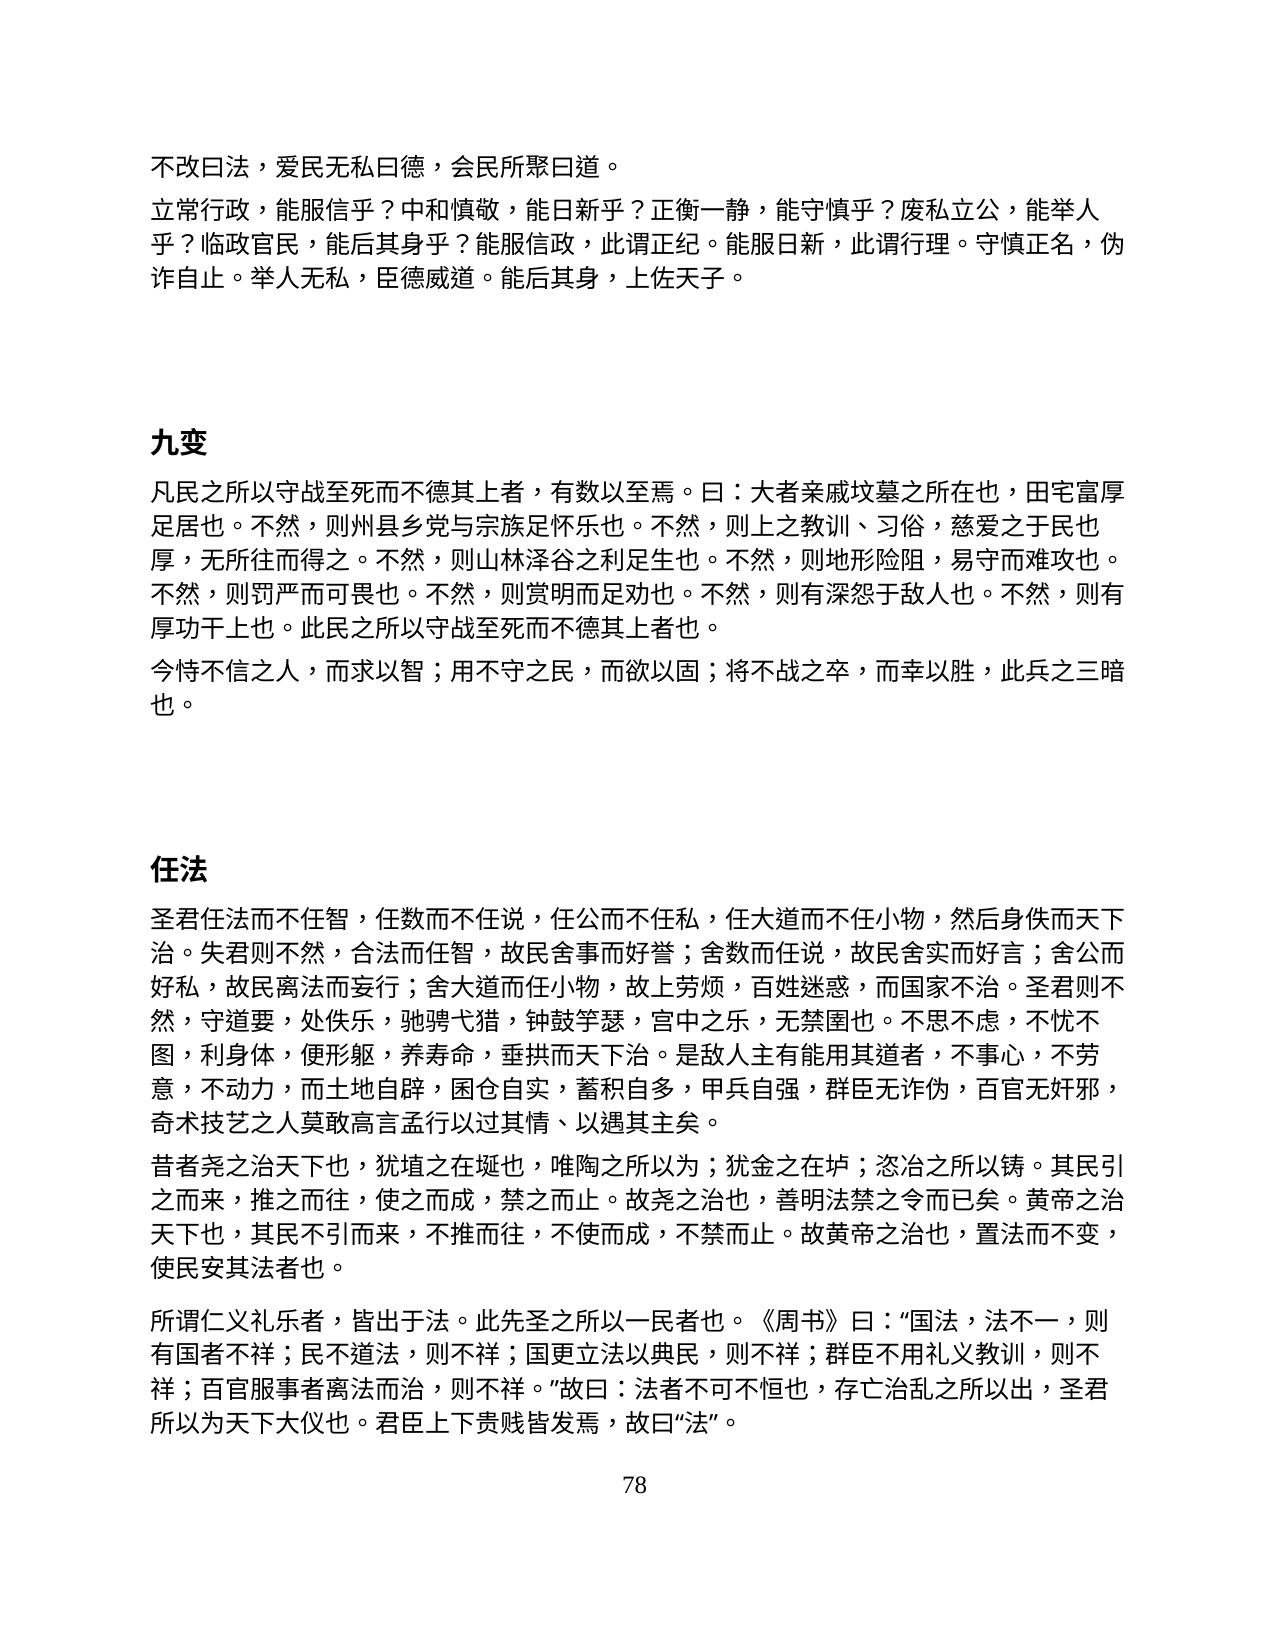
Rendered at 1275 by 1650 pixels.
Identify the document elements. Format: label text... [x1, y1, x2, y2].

text 不改曰法，爱民无私曰德，会民所聚曰道。 [150, 150, 1125, 184]
text 圣君任法而不任智，任数而不任说，任公而不任私，任大道而不任小物，然后身佚而天下治。失君则不然，合法而任智，故民舍事而好誉；舍数而任说，故民舍实而好言；舍公而好私，故民离法而妄行；舍大道而任小物，故上劳烦，百姓迷惑，而国家不治。圣君则不然，守道要，处佚乐，驰骋弋猎，钟鼓竽瑟，宫中之乐，无禁圉也。不思不虑，不忧不图，利身体，便形躯，养寿命，垂拱而天下治。是敌人主有能用其道者，不事心，不劳意，不动力，而土地自辟，囷仓自实，蓄积自多，甲兵自强，群臣无诈伪，百官无奸邪，奇术技艺之人莫敢高言孟行以过其情、以遇其主矣。 [150, 902, 1125, 1140]
text 所谓仁义礼乐者，皆出于法。此先圣之所以一民者也。《周书》曰：“国法，法不一，则有国者不祥；民不道法，则不祥；国更立法以典民，则不祥；群臣不用礼义教训，则不祥；百官服事者离法而治，则不祥。”故曰：法者不可不恒也，存亡治乱之所以出，圣君所以为天下大仪也。君臣上下贵贱皆发焉，故曰“法”。 [150, 1303, 1125, 1439]
text 昔者尧之治天下也，犹埴之在埏也，唯陶之所以为；犹金之在垆；恣冶之所以铸。其民引之而来，推之而往，使之而成，禁之而止。故尧之治也，善明法禁之令而已矣。黄帝之治天下也，其民不引而来，不推而往，不使而成，不禁而止。故黄帝之治也，置法而不变，使民安其法者也。 [150, 1149, 1125, 1285]
text 凡民之所以守战至死而不德其上者，有数以至焉。曰：大者亲戚坟墓之所在也，田宅富厚足居也。不然，则州县乡党与宗族足怀乐也。不然，则上之教训、习俗，慈爱之于民也厚，无所往而得之。不然，则山林泽谷之利足生也。不然，则地形险阻，易守而难攻也。不然，则罚严而可畏也。不然，则赏明而足劝也。不然，则有深怨于敌人也。不然，则有厚功干上也。此民之所以守战至死而不德其上者也。 [150, 475, 1125, 645]
text 今恃不信之人，而求以智；用不守之民，而欲以固；将不战之卒，而幸以胜，此兵之三暗也。 [150, 654, 1125, 722]
subtitle 任法 [150, 849, 1125, 889]
subtitle 九变 [150, 422, 1125, 462]
text 立常行政，能服信乎？中和慎敬，能日新乎？正衡一静，能守慎乎？废私立公，能举人乎？临政官民，能后其身乎？能服信政，此谓正纪。能服日新，此谓行理。守慎正名，伪诈自止。举人无私，臣德威道。能后其身，上佐天子。 [150, 193, 1125, 295]
